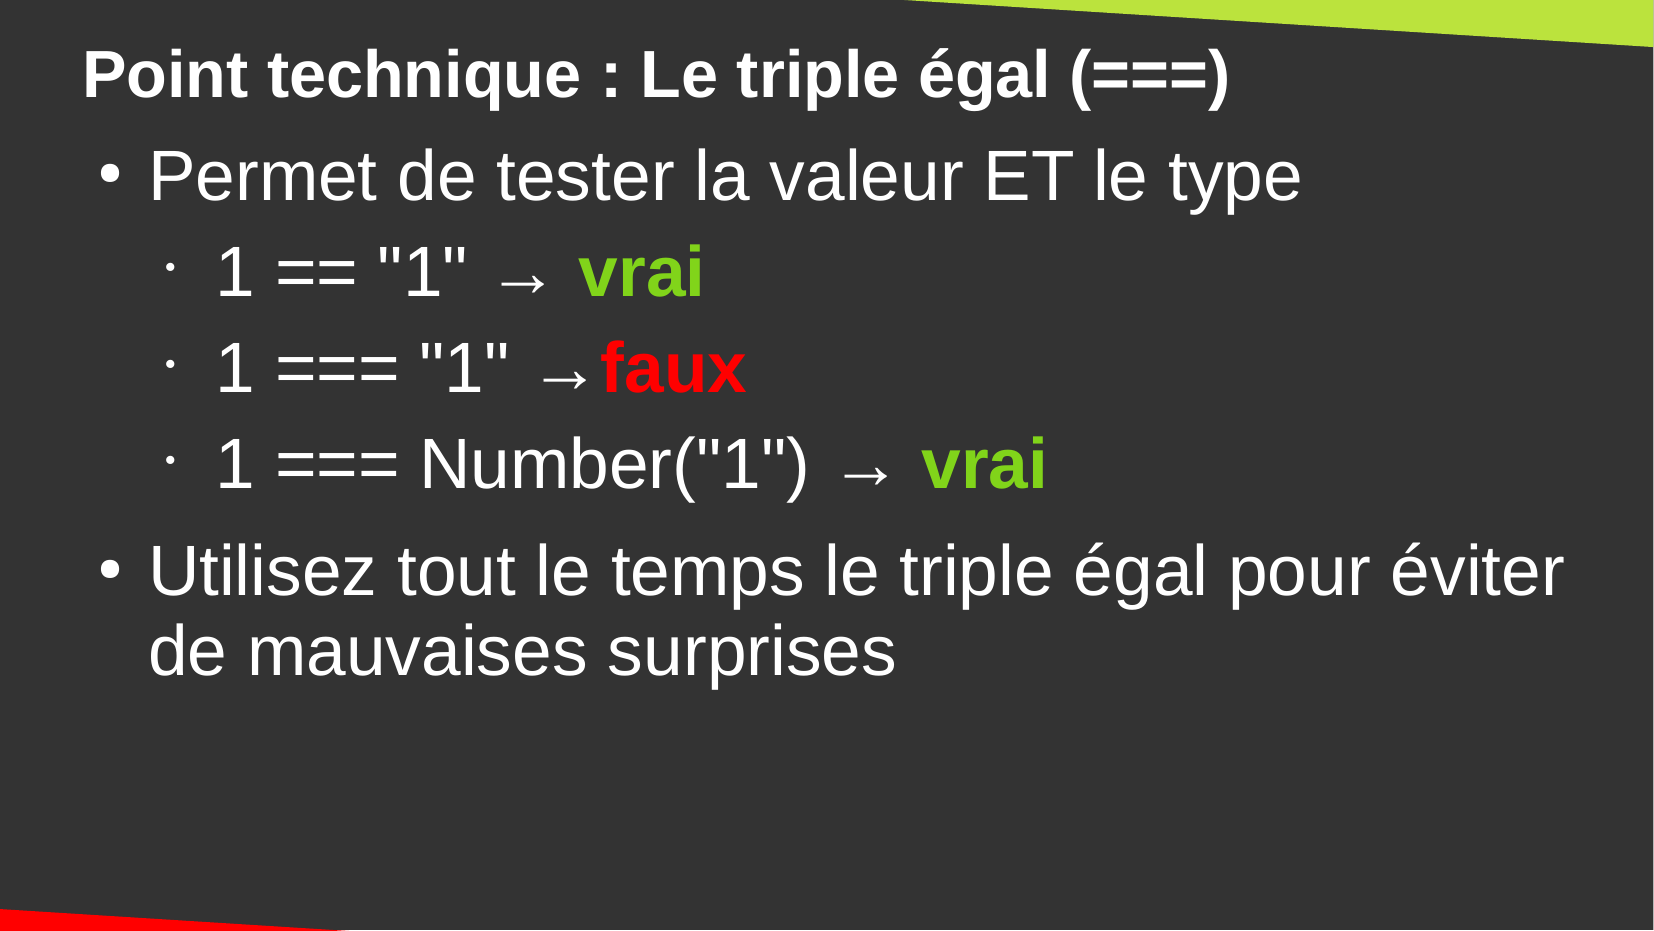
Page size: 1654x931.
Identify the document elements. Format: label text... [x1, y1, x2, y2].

text_box [904, 0, 1654, 48]
title Point technique : Le triple égal (===) [82, 37, 1571, 114]
text_box [0, 909, 350, 931]
list Permet de tester la valeur ET le type 1 == "1" → vrai 1 === "1" →faux 1 === Number("1") → vrai Utilisez tout le temps le triple égal pour éviter de mauvaises surprises [80, 135, 1620, 697]
